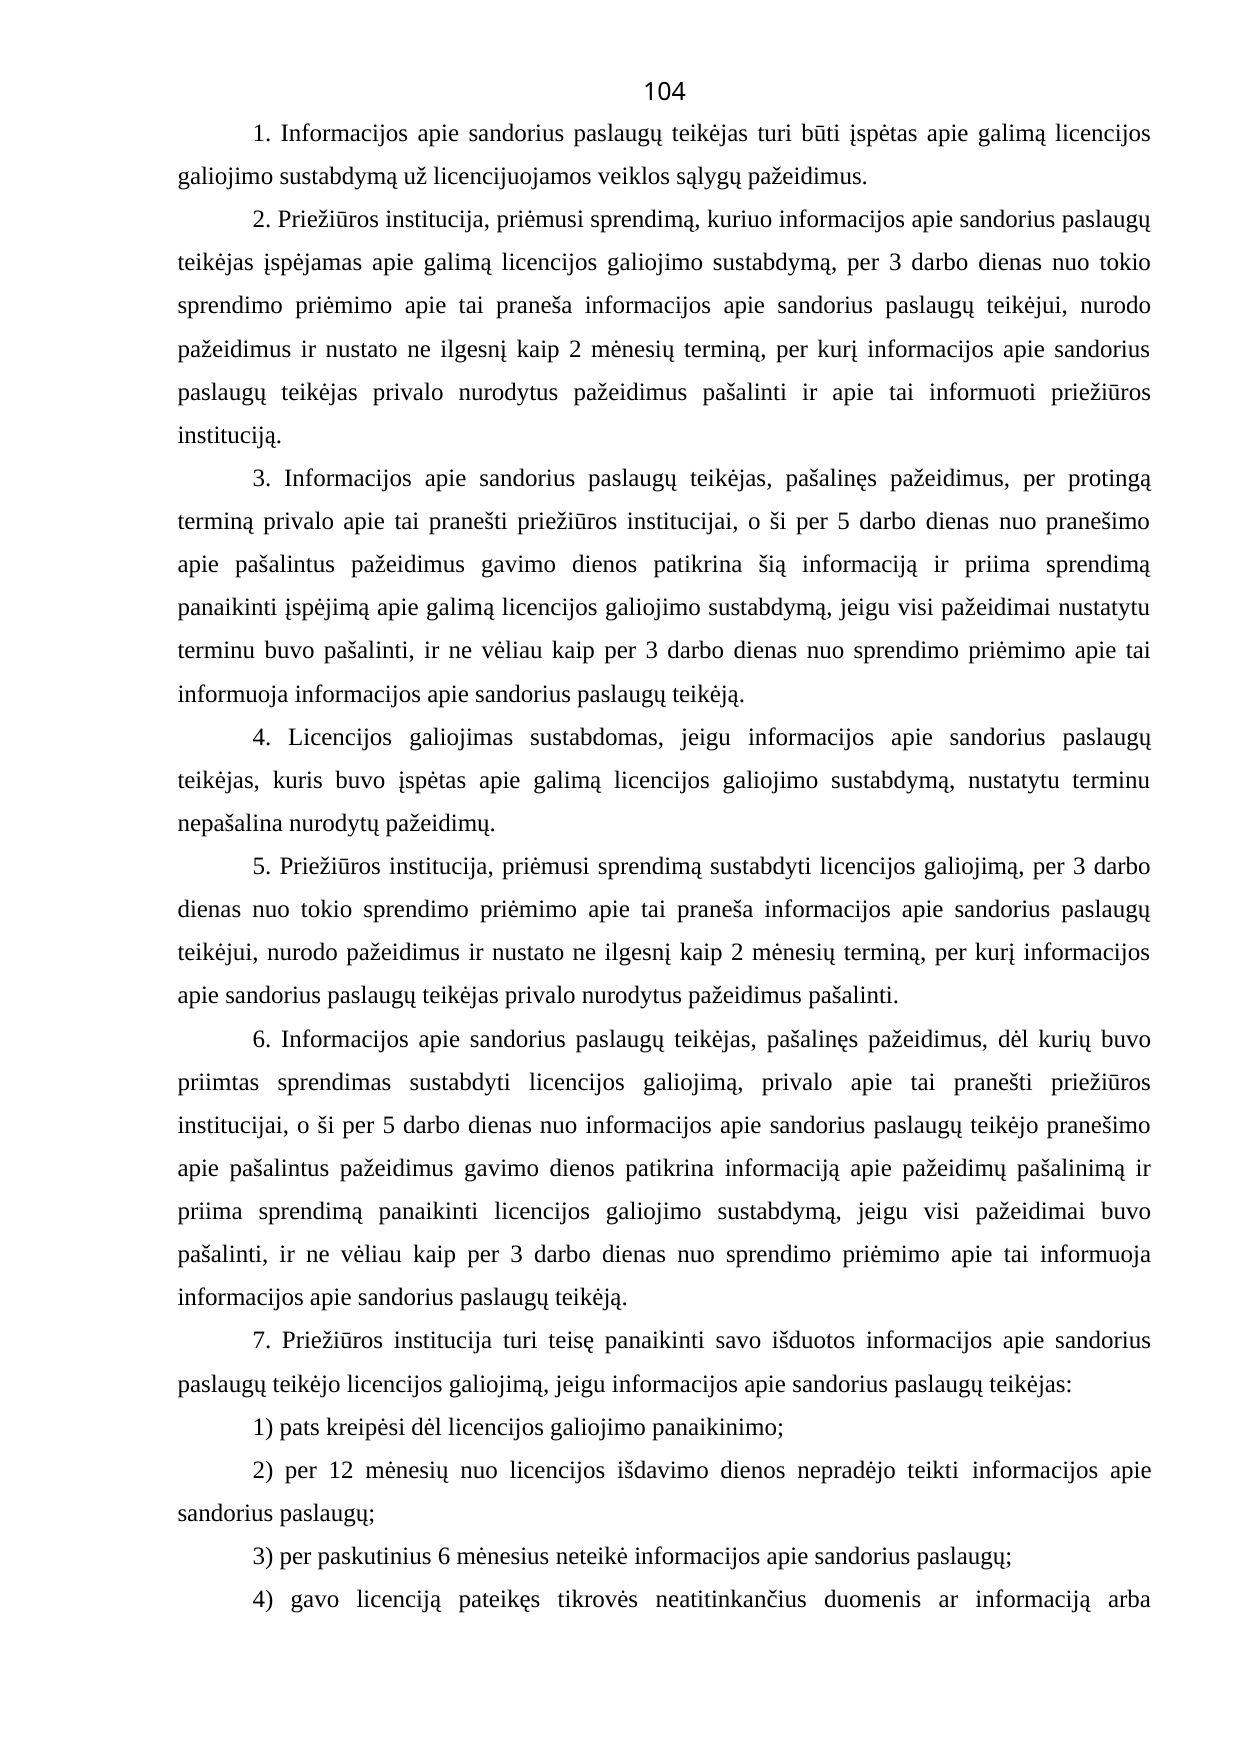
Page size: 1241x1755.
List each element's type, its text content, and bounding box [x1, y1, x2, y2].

text 7. Priežiūros institucija turi teisę panaikinti savo išduotos informacijos apie sandorius paslaugų teikėjo licencijos galiojimą, jeigu informacijos apie sandorius paslaugų teikėjas: [177, 1326, 1152, 1397]
text 3) per paskutinius 6 mėnesius neteikė informacijos apie sandorius paslaugų; [177, 1541, 1152, 1570]
text 4. Licencijos galiojimas sustabdomas, jeigu informacijos apie sandorius paslaugų teikėjas, kuris buvo įspėtas apie galimą licencijos galiojimo sustabdymą, nustatytu terminu nepašalina nurodytų pažeidimų. [177, 722, 1152, 837]
text 2) per 12 mėnesių nuo licencijos išdavimo dienos nepradėjo teikti informacijos apie sandorius paslaugų; [177, 1455, 1152, 1527]
text 6. Informacijos apie sandorius paslaugų teikėjas, pašalinęs pažeidimus, dėl kurių buvo priimtas sprendimas sustabdyti licencijos galiojimą, privalo apie tai pranešti priežiūros institucijai, o ši per 5 darbo dienas nuo informacijos apie sandorius paslaugų teikėjo pranešimo apie pašalintus pažeidimus gavimo dienos patikrina informaciją apie pažeidimų pašalinimą ir priima sprendimą panaikinti licencijos galiojimo sustabdymą, jeigu visi pažeidimai buvo pašalinti, ir ne vėliau kaip per 3 darbo dienas nuo sprendimo priėmimo apie tai informuoja informacijos apie sandorius paslaugų teikėją. [177, 1024, 1152, 1311]
text 1) pats kreipėsi dėl licencijos galiojimo panaikinimo; [177, 1412, 1152, 1441]
text 4) gavo licenciją pateikęs tikrovės neatitinkančius duomenis ar informaciją arba [177, 1584, 1152, 1613]
text 5. Priežiūros institucija, priėmusi sprendimą sustabdyti licencijos galiojimą, per 3 darbo dienas nuo tokio sprendimo priėmimo apie tai praneša informacijos apie sandorius paslaugų teikėjui, nurodo pažeidimus ir nustato ne ilgesnį kaip 2 mėnesių terminą, per kurį informacijos apie sandorius paslaugų teikėjas privalo nurodytus pažeidimus pašalinti. [177, 851, 1152, 1009]
text 3. Informacijos apie sandorius paslaugų teikėjas, pašalinęs pažeidimus, per protingą terminą privalo apie tai pranešti priežiūros institucijai, o ši per 5 darbo dienas nuo pranešimo apie pašalintus pažeidimus gavimo dienos patikrina šią informaciją ir priima sprendimą panaikinti įspėjimą apie galimą licencijos galiojimo sustabdymą, jeigu visi pažeidimai nustatytu terminu buvo pašalinti, ir ne vėliau kaip per 3 darbo dienas nuo sprendimo priėmimo apie tai informuoja informacijos apie sandorius paslaugų teikėją. [177, 463, 1152, 707]
text 1. Informacijos apie sandorius paslaugų teikėjas turi būti įspėtas apie galimą licencijos galiojimo sustabdymą už licencijuojamos veiklos sąlygų pažeidimus. [177, 118, 1152, 190]
text 2. Priežiūros institucija, priėmusi sprendimą, kuriuo informacijos apie sandorius paslaugų teikėjas įspėjamas apie galimą licencijos galiojimo sustabdymą, per 3 darbo dienas nuo tokio sprendimo priėmimo apie tai praneša informacijos apie sandorius paslaugų teikėjui, nurodo pažeidimus ir nustato ne ilgesnį kaip 2 mėnesių terminą, per kurį informacijos apie sandorius paslaugų teikėjas privalo nurodytus pažeidimus pašalinti ir apie tai informuoti priežiūros instituciją. [177, 204, 1152, 449]
